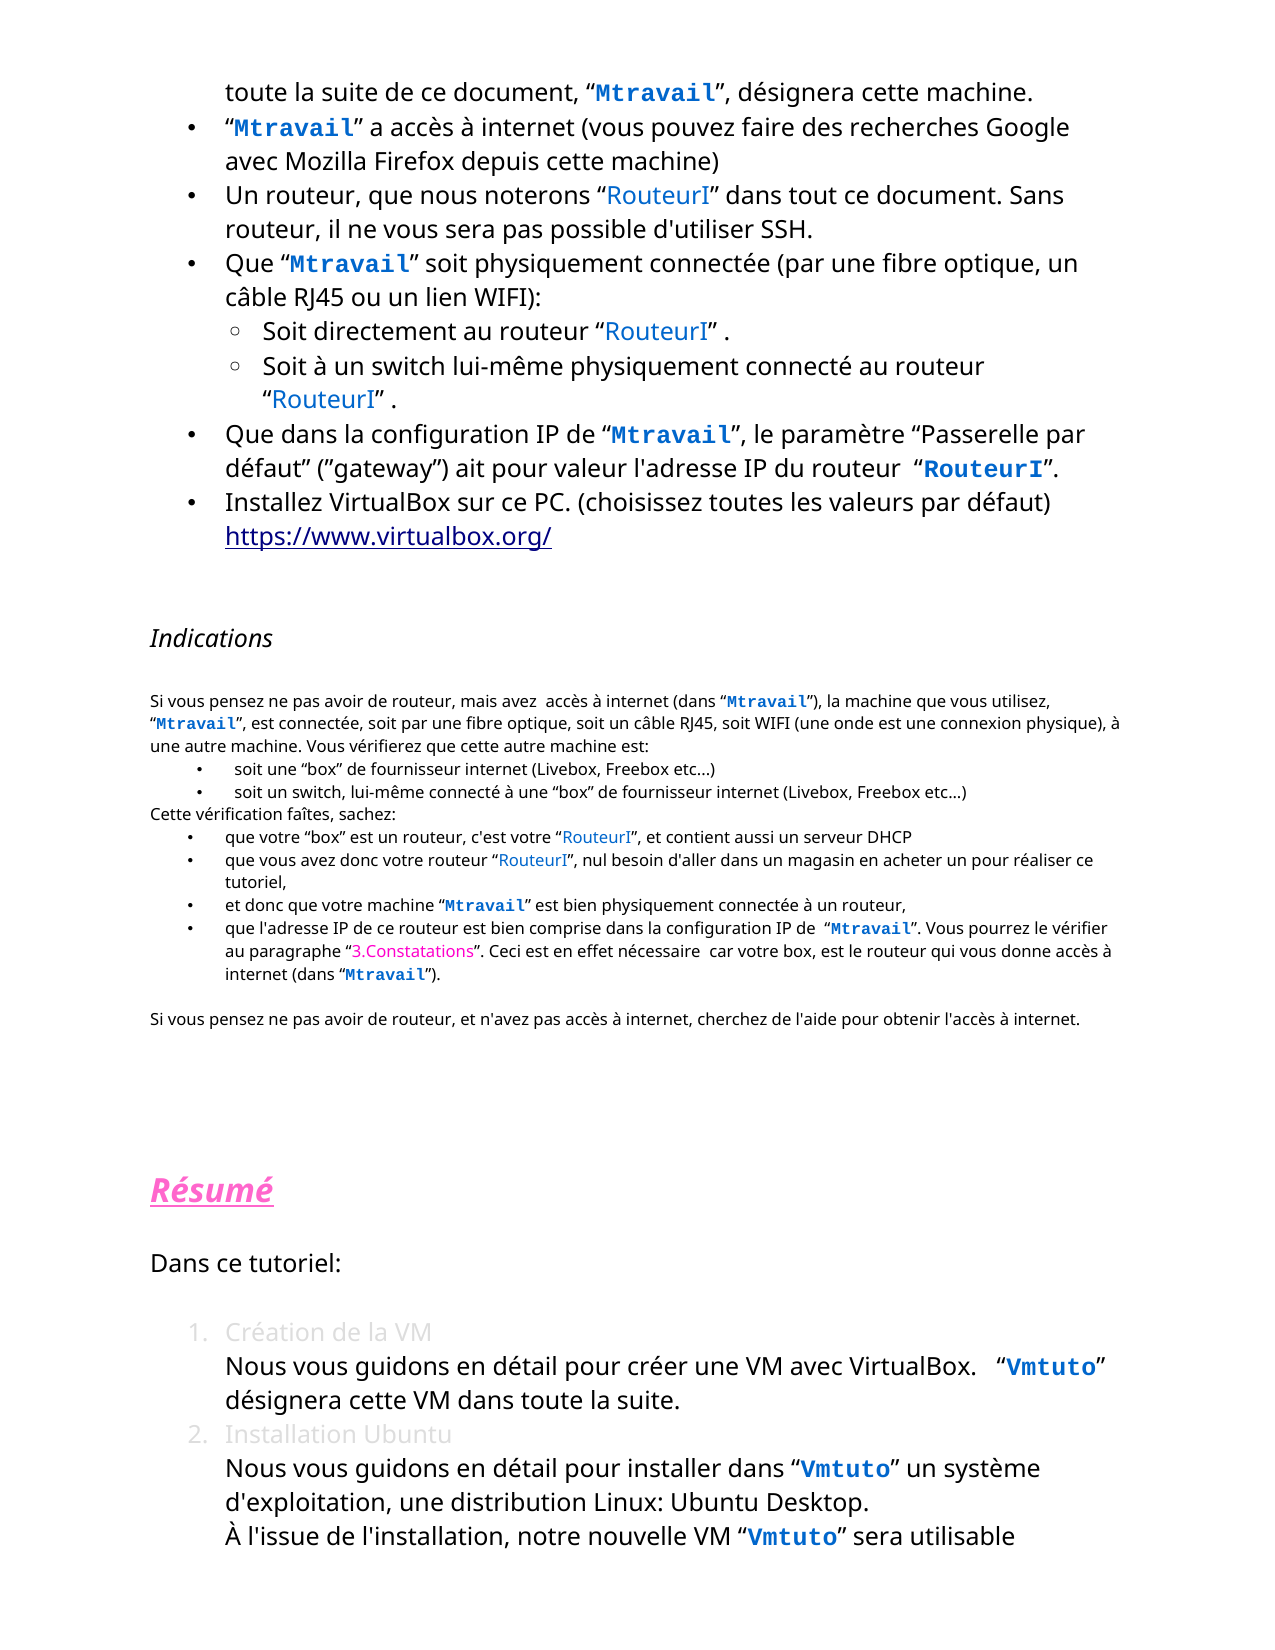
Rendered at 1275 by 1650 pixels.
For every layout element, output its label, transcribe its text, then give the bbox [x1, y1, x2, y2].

text Si vous pensez ne pas avoir de routeur, mais avez accès à internet (dans “Mtravail”), la machine que vous utilisez, “Mtravail”, est connectée, soit par une fibre optique, soit un câble RJ45, soit WIFI (une onde est une connexion physique), à une autre machine. Vous vérifierez que cette autre machine est: [150, 689, 1125, 757]
list Nous vous guidons en détail pour créer une VM avec VirtualBox. “Vmtuto” désignera cette VM dans toute la suite. [187, 1348, 1125, 1417]
list À l'issue de l'installation, notre nouvelle VM “Vmtuto” sera utilisable [187, 1519, 1125, 1553]
list et donc que votre machine “Mtravail” est bien physiquement connectée à un routeur, [187, 894, 1125, 917]
list que vous avez donc votre routeur “RouteurI”, nul besoin d'aller dans un magasin en acheter un pour réaliser ce tutoriel, [187, 848, 1125, 894]
list soit un switch, lui-même connecté à une “box” de fournisseur internet (Livebox, Freebox etc...) [197, 780, 1125, 803]
list que votre “box” est un routeur, c'est votre “RouteurI”, et contient aussi un serveur DHCP [187, 826, 1125, 848]
list Nous vous guidons en détail pour installer dans “Vmtuto” un système d'exploitation, une distribution Linux: Ubuntu Desktop. [187, 1451, 1125, 1519]
list Installation Ubuntu [187, 1417, 1125, 1451]
list Un routeur, que nous noterons “RouteurI” dans tout ce document. Sans routeur, il ne vous sera pas possible d'utiliser SSH. [187, 178, 1125, 246]
list Création de la VM [187, 1314, 1125, 1348]
list Que “Mtravail” soit physiquement connectée (par une fibre optique, un câble RJ45 ou un lien WIFI): [187, 246, 1125, 314]
list Soit à un switch lui-même physiquement connecté au routeur “RouteurI” . [225, 348, 1125, 416]
list Que dans la configuration IP de “Mtravail”, le paramètre “Passerelle par défaut” (”gateway”) ait pour valeur l'adresse IP du routeur “RouteurI”. [187, 416, 1125, 485]
list que l'adresse IP de ce routeur est bien comprise dans la configuration IP de “Mtravail”. Vous pourrez le vérifier au paragraphe “3.Constatations”. Ceci est en effet nécessaire car votre box, est le routeur qui vous donne accès à internet (dans “Mtravail”). [187, 917, 1125, 985]
text Cette vérification faîtes, sachez: [150, 803, 1125, 826]
list toute la suite de ce document, “Mtravail”, désignera cette machine. [187, 75, 1125, 109]
list “Mtravail” a accès à internet (vous pouvez faire des recherches Google avec Mozilla Firefox depuis cette machine) [187, 109, 1125, 178]
text Résumé [150, 1167, 1125, 1212]
text Dans ce tutoriel: [150, 1246, 1125, 1280]
list Soit directement au routeur “RouteurI” . [225, 314, 1125, 348]
text Si vous pensez ne pas avoir de routeur, et n'avez pas accès à internet, cherchez de l'aide pour obtenir l'accès à internet. [150, 1008, 1125, 1030]
text Indications [150, 621, 1125, 655]
list soit une “box” de fournisseur internet (Livebox, Freebox etc...) [197, 757, 1125, 780]
list Installez VirtualBox sur ce PC. (choisissez toutes les valeurs par défaut) https://www.virtualbox.org/ [187, 485, 1125, 553]
